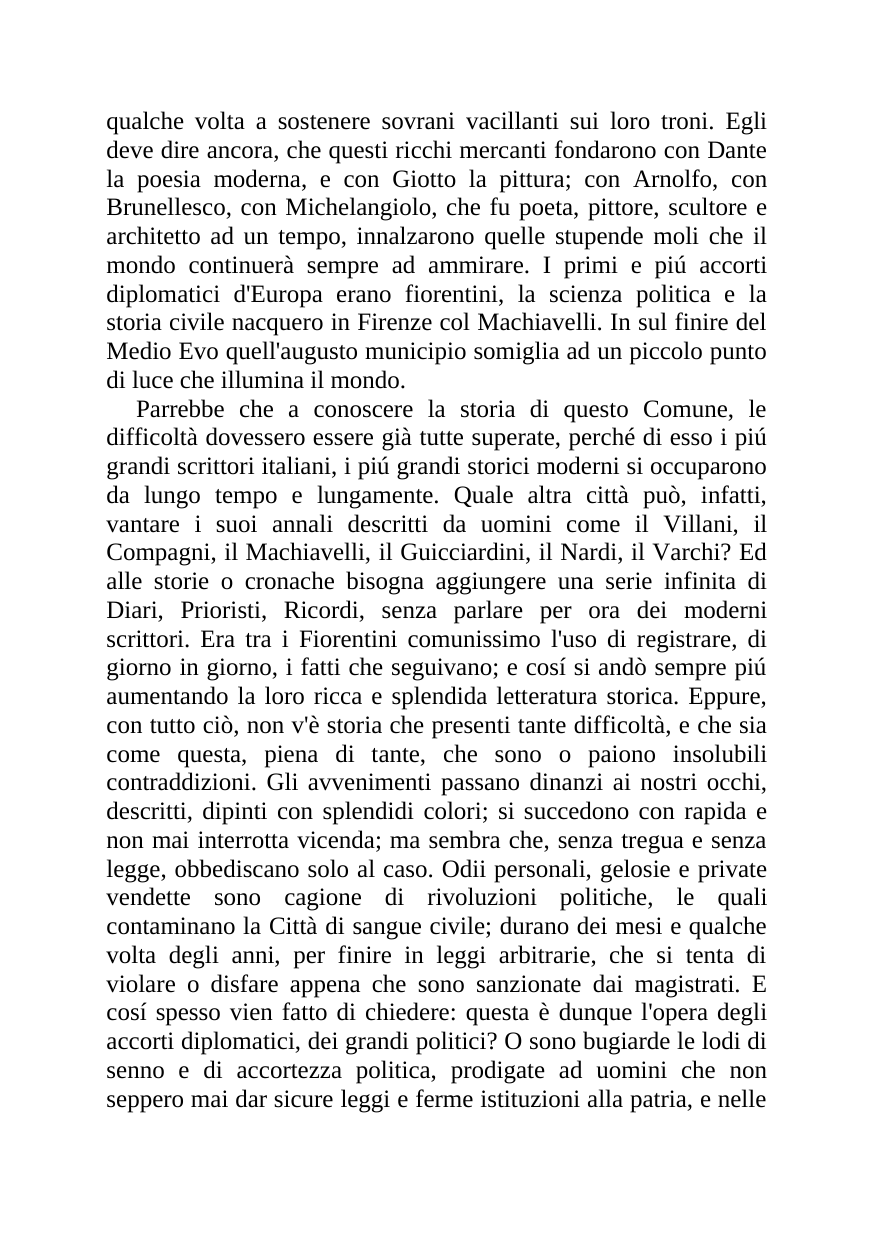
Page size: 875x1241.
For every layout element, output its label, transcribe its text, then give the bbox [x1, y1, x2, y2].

text Parrebbe che a conoscere la storia di questo Comune, le difficoltà dovessero essere già tutte superate, perché di esso i piú grandi scrittori italiani, i piú grandi storici moderni si occuparono da lungo tempo e lungamente. Quale altra città può, infatti, vantare i suoi annali descritti da uomini come il Villani, il Compagni, il Machiavelli, il Guicciardini, il Nardi, il Varchi? Ed alle storie o cronache bisogna aggiungere una serie infinita di Diari, Prioristi, Ricordi, senza parlare per ora dei moderni scrittori. Era tra i Fiorentini comunissimo l'uso di registrare, di giorno in giorno, i fatti che seguivano; e cosí si andò sempre piú aumentando la loro ricca e splendida letteratura storica. Eppure, con tutto ciò, non v'è storia che presenti tante difficoltà, e che sia come questa, piena di tante, che sono o paiono insolubili contraddizioni. Gli avvenimenti passano dinanzi ai nostri occhi, descritti, dipinti con splendidi colori; si succedono con rapida e non mai interrotta vicenda; ma sembra che, senza tregua e senza legge, obbediscano solo al caso. Odii personali, gelosie e private vendette sono cagione di rivoluzioni politiche, le quali contaminano la Città di sangue civile; durano dei mesi e qualche volta degli anni, per finire in leggi arbitrarie, che si tenta di violare o disfare appena che sono sanzionate dai magistrati. E cosí spesso vien fatto di chiedere: questa è dunque l'opera degli accorti diplomatici, dei grandi politici? O sono bugiarde le lodi di senno e di accortezza politica, prodigate ad uomini che non seppero mai dar sicure leggi e ferme istituzioni alla patria, e nelle [106, 394, 768, 1112]
text qualche volta a sostenere sovrani vacillanti sui loro troni. Egli deve dire ancora, che questi ricchi mercanti fondarono con Dante la poesia moderna, e con Giotto la pittura; con Arnolfo, con Brunellesco, con Michelangiolo, che fu poeta, pittore, scultore e architetto ad un tempo, innalzarono quelle stupende moli che il mondo continuerà sempre ad ammirare. I primi e piú accorti diplomatici d'Europa erano fiorentini, la scienza politica e la storia civile nacquero in Firenze col Machiavelli. In sul finire del Medio Evo quell'augusto municipio somiglia ad un piccolo punto di luce che illumina il mondo. [106, 106, 768, 394]
